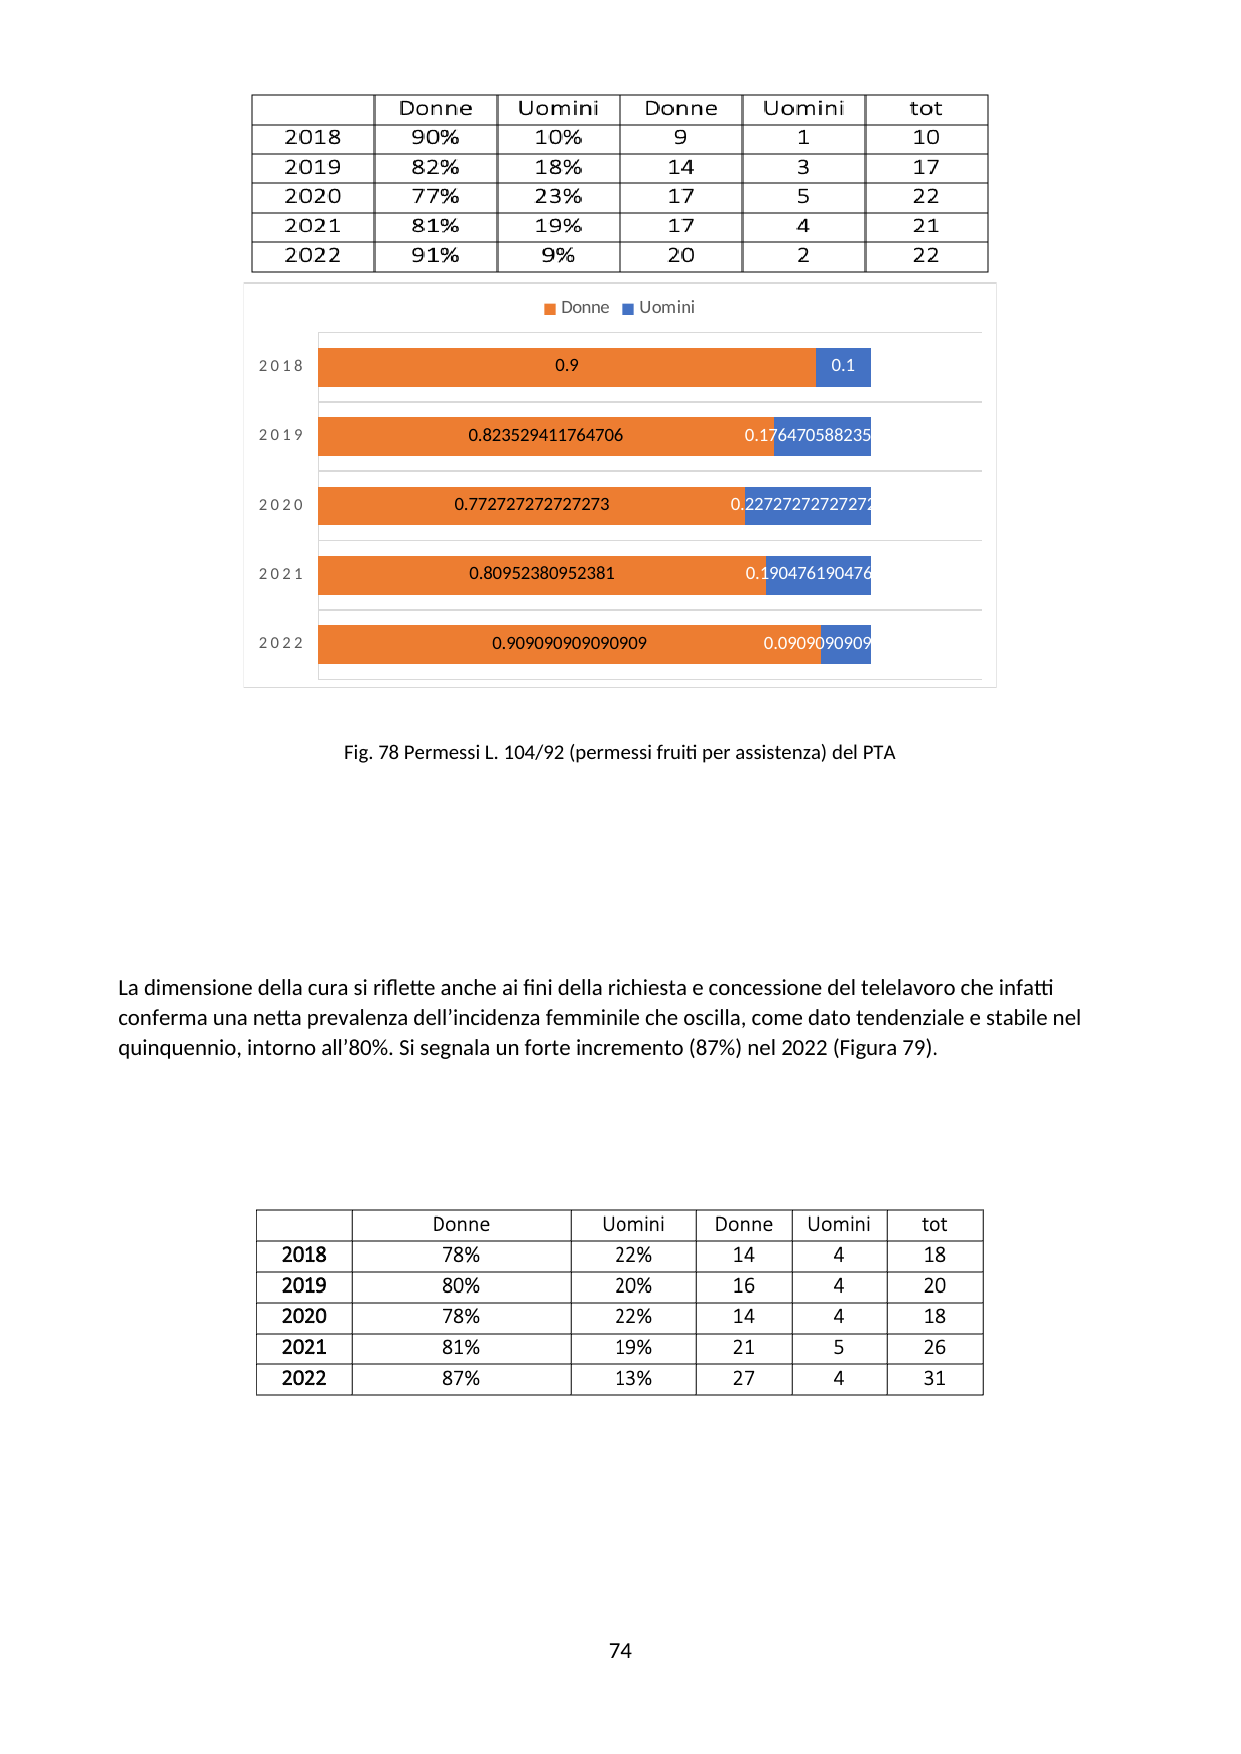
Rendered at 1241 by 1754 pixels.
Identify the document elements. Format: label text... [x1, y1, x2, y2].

text La dimensione della cura si riflette anche ai fini della richiesta e concessione del telelavoro che infatti conferma una netta prevalenza dell’incidenza femminile che oscilla, come dato tendenziale e stabile nel quinquennio, intorno all’80%. Si segnala un forte incremento (87%) nel 2022 (Figura 79). [118, 973, 1122, 1061]
text Fig. 78 Permessi L. 104/92 (permessi fruiti per assistenza) del PTA [118, 739, 1122, 765]
